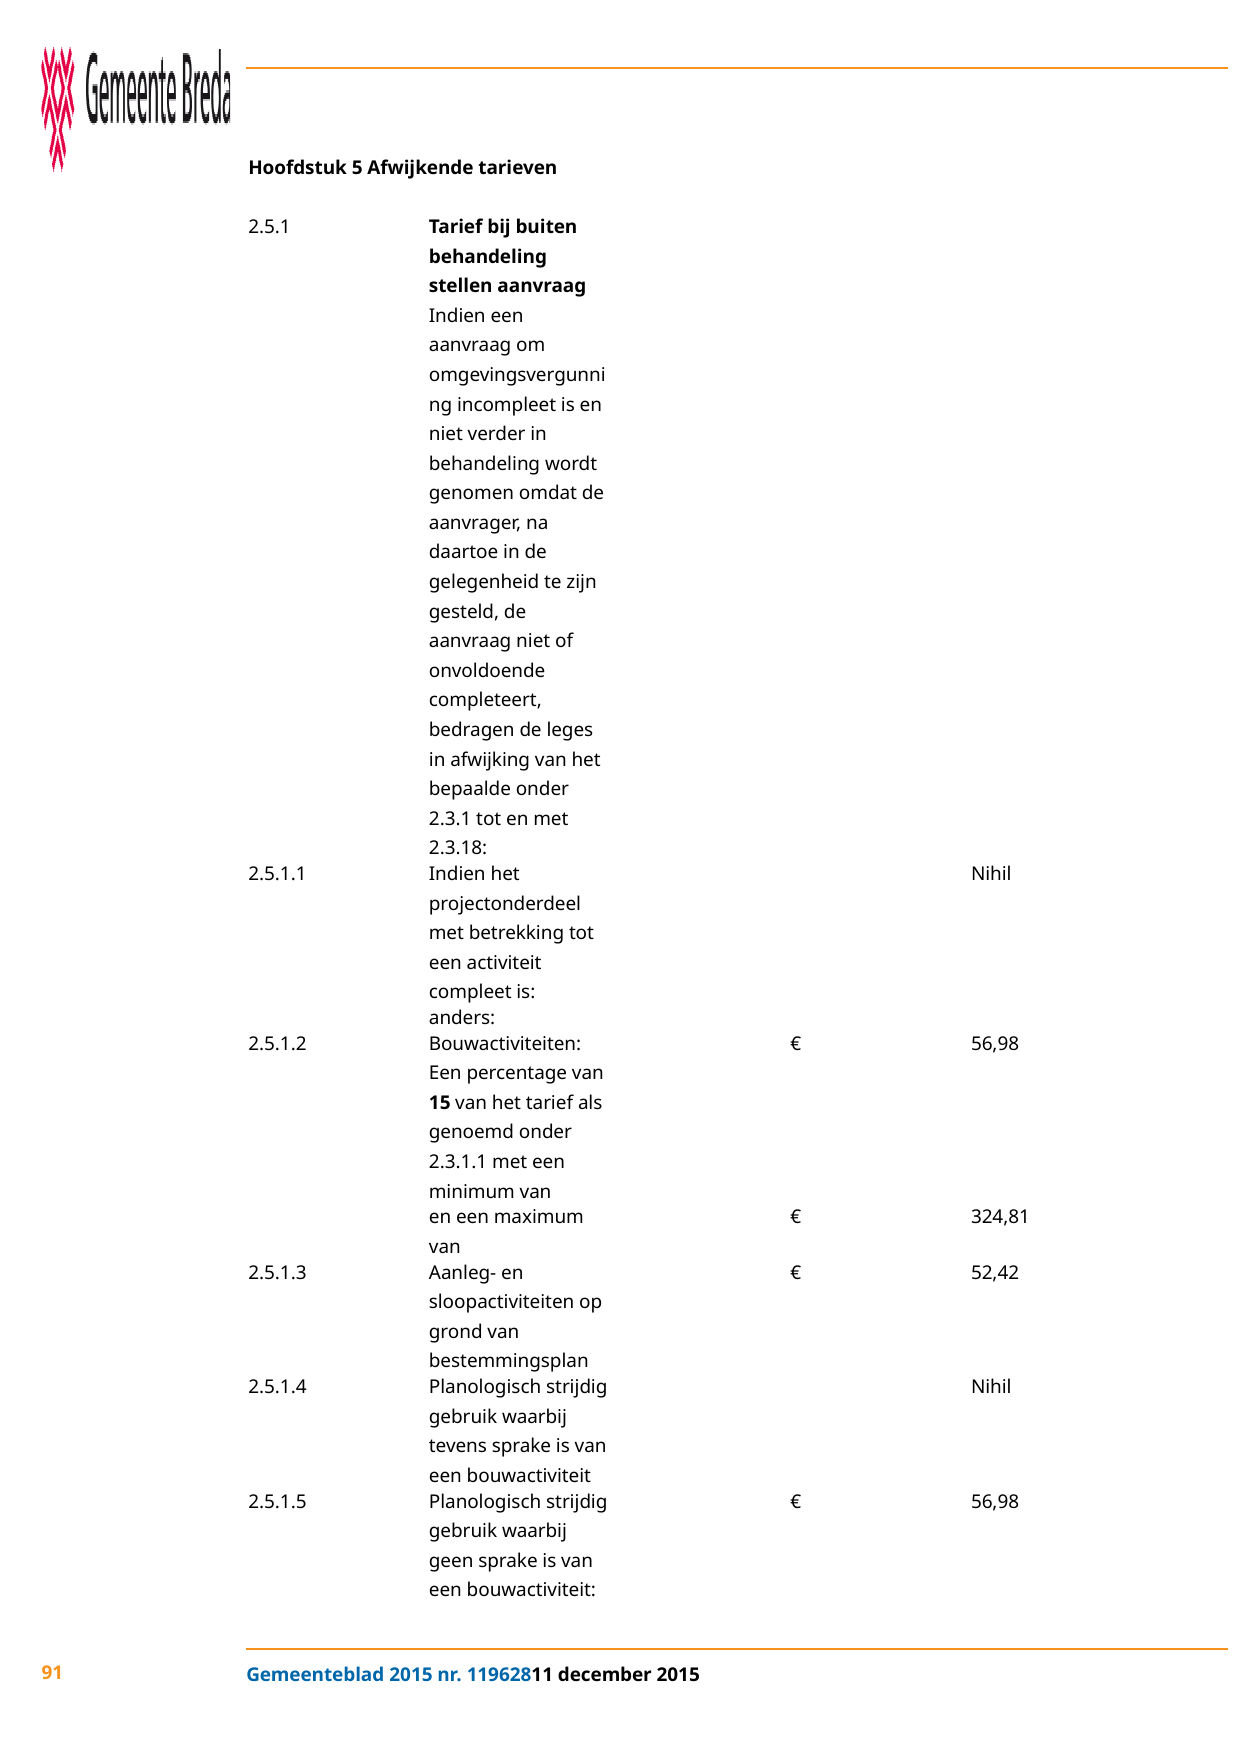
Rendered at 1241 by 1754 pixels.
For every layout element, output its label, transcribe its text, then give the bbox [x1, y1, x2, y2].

table_cell [248, 1004, 429, 1030]
table_cell [790, 860, 971, 1004]
table_cell [609, 860, 790, 1004]
table_cell € [790, 1259, 971, 1373]
table_cell 2.5.1.3 [248, 1259, 429, 1373]
table_header Tarief bij buiten behandeling stellen aanvraag Indien een aanvraag om omgevingsvergunning incompleet is en niet verder in behandeling wordt genomen omdat de aanvrager, na daartoe in de gelegenheid te zijn gesteld, de aanvraag niet of onvoldoende completeert, bedragen de leges in afwijking van het bepaalde onder 2.3.1 tot en met 2.3.18: [429, 213, 609, 860]
table_cell Bouwactiviteiten: Een percentage van 15 van het tarief als genoemd onder 2.3.1.1 met een minimum van [429, 1030, 609, 1204]
table_cell [971, 1004, 1152, 1030]
table_cell Nihil [971, 1374, 1152, 1488]
table_cell en een maximum van [429, 1204, 609, 1259]
table_cell 2.5.1.2 [248, 1030, 429, 1204]
table_cell Nihil [971, 860, 1152, 1004]
table_cell € [790, 1204, 971, 1259]
table_cell [609, 1204, 790, 1259]
table_cell Indien het projectonderdeel met betrekking tot een activiteit compleet is: [429, 860, 609, 1004]
table_cell [609, 1259, 790, 1373]
table_cell [790, 1004, 971, 1030]
table_cell anders: [429, 1004, 609, 1030]
table_cell 2.5.1.1 [248, 860, 429, 1004]
table_cell [609, 1488, 790, 1602]
table_cell Planologisch strijdig gebruik waarbij tevens sprake is van een bouwactiviteit [429, 1374, 609, 1488]
table_cell [248, 1204, 429, 1259]
table_cell [609, 1004, 790, 1030]
table_header 2.5.1 [248, 213, 429, 860]
table_cell 52,42 [971, 1259, 1152, 1373]
table_cell [609, 1374, 790, 1488]
table_header [971, 213, 1152, 860]
table_header [609, 213, 790, 860]
table_cell € [790, 1030, 971, 1204]
table_cell 2.5.1.4 [248, 1374, 429, 1488]
table_cell 2.5.1.5 [248, 1488, 429, 1602]
table_cell Planologisch strijdig gebruik waarbij geen sprake is van een bouwactiviteit: [429, 1488, 609, 1602]
table_cell [790, 1374, 971, 1488]
table_cell 56,98 [971, 1030, 1152, 1204]
table_cell 324,81 [971, 1204, 1152, 1259]
picture [41, 47, 231, 172]
table_cell [609, 1030, 790, 1204]
table_cell Aanleg- en sloopactiviteiten op grond van bestemmingsplan [429, 1259, 609, 1373]
table_cell 56,98 [971, 1488, 1152, 1602]
text Hoofdstuk 5 Afwijkende tarieven [248, 154, 1152, 180]
table_header [790, 213, 971, 860]
table_cell € [790, 1488, 971, 1602]
